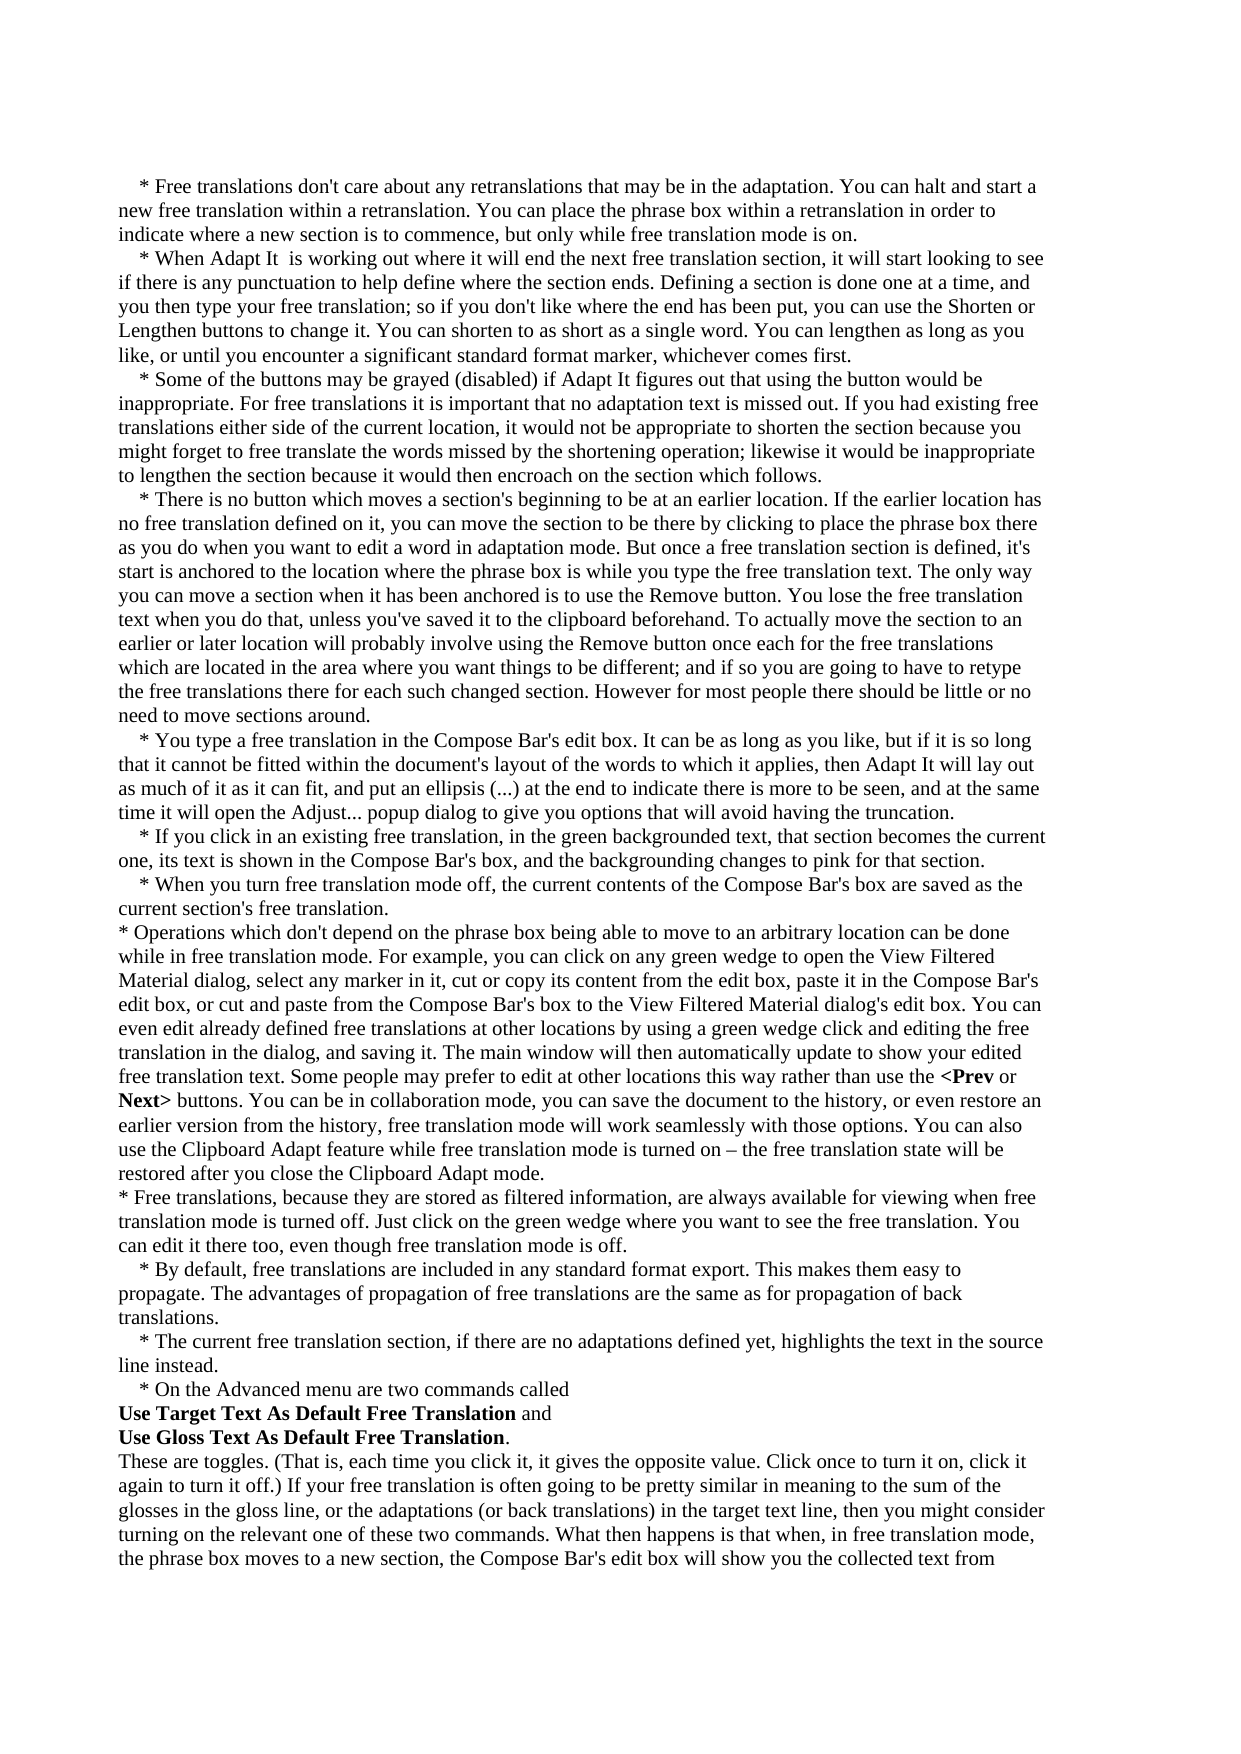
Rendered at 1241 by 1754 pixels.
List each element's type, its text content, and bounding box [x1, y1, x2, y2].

text * When you turn free translation mode off, the current contents of the Compose Bar's box are saved as the current section's free translation. [118, 872, 1048, 920]
text Use Gloss Text As Default Free Translation. [118, 1425, 1048, 1449]
text * Free translations don't care about any retranslations that may be in the adaptation. You can halt and start a new free translation within a retranslation. You can place the phrase box within a retranslation in order to indicate where a new section is to commence, but only while free translation mode is on. [118, 174, 1048, 246]
text Use Target Text As Default Free Translation and [118, 1401, 1048, 1425]
text * Some of the buttons may be grayed (disabled) if Adapt It figures out that using the button would be inappropriate. For free translations it is important that no adaptation text is missed out. If you had existing free translations either side of the current location, it would not be appropriate to shorten the section because you might forget to free translate the words missed by the shortening operation; likewise it would be inappropriate to lengthen the section because it would then encroach on the section which follows. [118, 367, 1048, 487]
text * Operations which don't depend on the phrase box being able to move to an arbitrary location can be done while in free translation mode. For example, you can click on any green wedge to open the View Filtered Material dialog, select any marker in it, cut or copy its content from the edit box, paste it in the Compose Bar's edit box, or cut and paste from the Compose Bar's box to the View Filtered Material dialog's edit box. You can even edit already defined free translations at other locations by using a green wedge click and editing the free translation in the dialog, and saving it. The main window will then automatically update to show your edited free translation text. Some people may prefer to edit at other locations this way rather than use the <Prev or Next> buttons. You can be in collaboration mode, you can save the document to the history, or even restore an earlier version from the history, free translation mode will work seamlessly with those options. You can also use the Clipboard Adapt feature while free translation mode is turned on – the free translation state will be restored after you close the Clipboard Adapt mode. [118, 920, 1048, 1185]
text * If you click in an existing free translation, in the green backgrounded text, that section becomes the current one, its text is shown in the Compose Bar's box, and the backgrounding changes to pink for that section. [118, 824, 1048, 872]
text These are toggles. (That is, each time you click it, it gives the opposite value. Click once to turn it on, click it again to turn it off.) If your free translation is often going to be pretty similar in meaning to the sum of the glosses in the gloss line, or the adaptations (or back translations) in the target text line, then you might consider turning on the relevant one of these two commands. What then happens is that when, in free translation mode, the phrase box moves to a new section, the Compose Bar's edit box will show you the collected text from [118, 1449, 1048, 1570]
text * On the Advanced menu are two commands called [118, 1377, 1048, 1401]
text * The current free translation section, if there are no adaptations defined yet, highlights the text in the source line instead. [118, 1329, 1048, 1377]
text * When Adapt It is working out where it will end the next free translation section, it will start looking to see if there is any punctuation to help define where the section ends. Defining a section is done one at a time, and you then type your free translation; so if you don't like where the end has been put, you can use the Shorten or Lengthen buttons to change it. You can shorten to as short as a single word. You can lengthen as long as you like, or until you encounter a significant standard format marker, whichever comes first. [118, 246, 1048, 367]
text * You type a free translation in the Compose Bar's edit box. It can be as long as you like, but if it is so long that it cannot be fitted within the document's layout of the words to which it applies, then Adapt It will lay out as much of it as it can fit, and put an ellipsis (...) at the end to indicate there is more to be seen, and at the same time it will open the Adjust... popup dialog to give you options that will avoid having the truncation. [118, 727, 1048, 824]
text * Free translations, because they are stored as filtered information, are always available for viewing when free translation mode is turned off. Just click on the green wedge where you want to see the free translation. You can edit it there too, even though free translation mode is off. [118, 1185, 1048, 1257]
text * By default, free translations are included in any standard format export. This makes them easy to propagate. The advantages of propagation of free translations are the same as for propagation of back translations. [118, 1257, 1048, 1329]
text * There is no button which moves a section's beginning to be at an earlier location. If the earlier location has no free translation defined on it, you can move the section to be there by clicking to place the phrase box there as you do when you want to edit a word in adaptation mode. But once a free translation section is defined, it's start is anchored to the location where the phrase box is while you type the free translation text. The only way you can move a section when it has been anchored is to use the Remove button. You lose the free translation text when you do that, unless you've saved it to the clipboard beforehand. To actually move the section to an earlier or later location will probably involve using the Remove button once each for the free translations which are located in the area where you want things to be different; and if so you are going to have to retype the free translations there for each such changed section. However for most people there should be little or no need to move sections around. [118, 487, 1048, 727]
